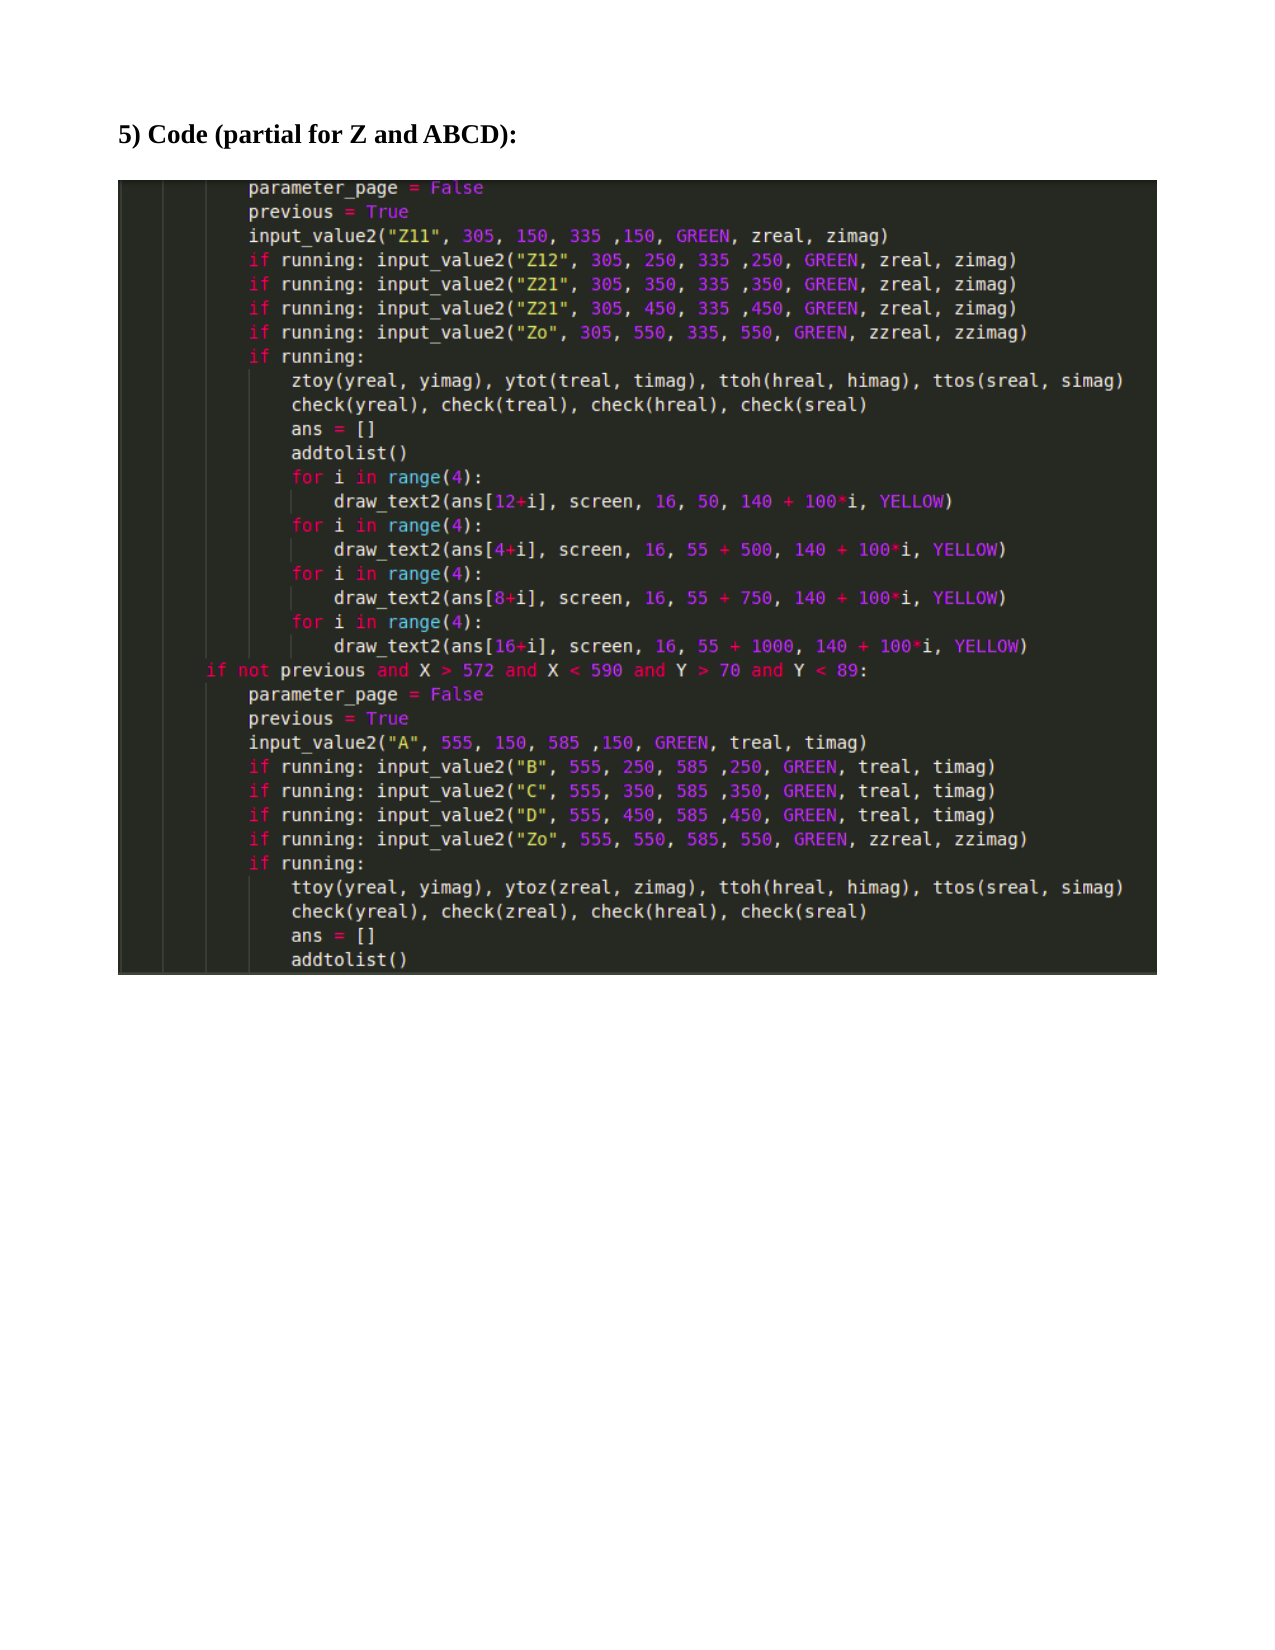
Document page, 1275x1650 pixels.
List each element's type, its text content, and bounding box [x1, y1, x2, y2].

picture [118, 180, 1157, 975]
text 5) Code (partial for Z and ABCD): [118, 118, 1157, 149]
